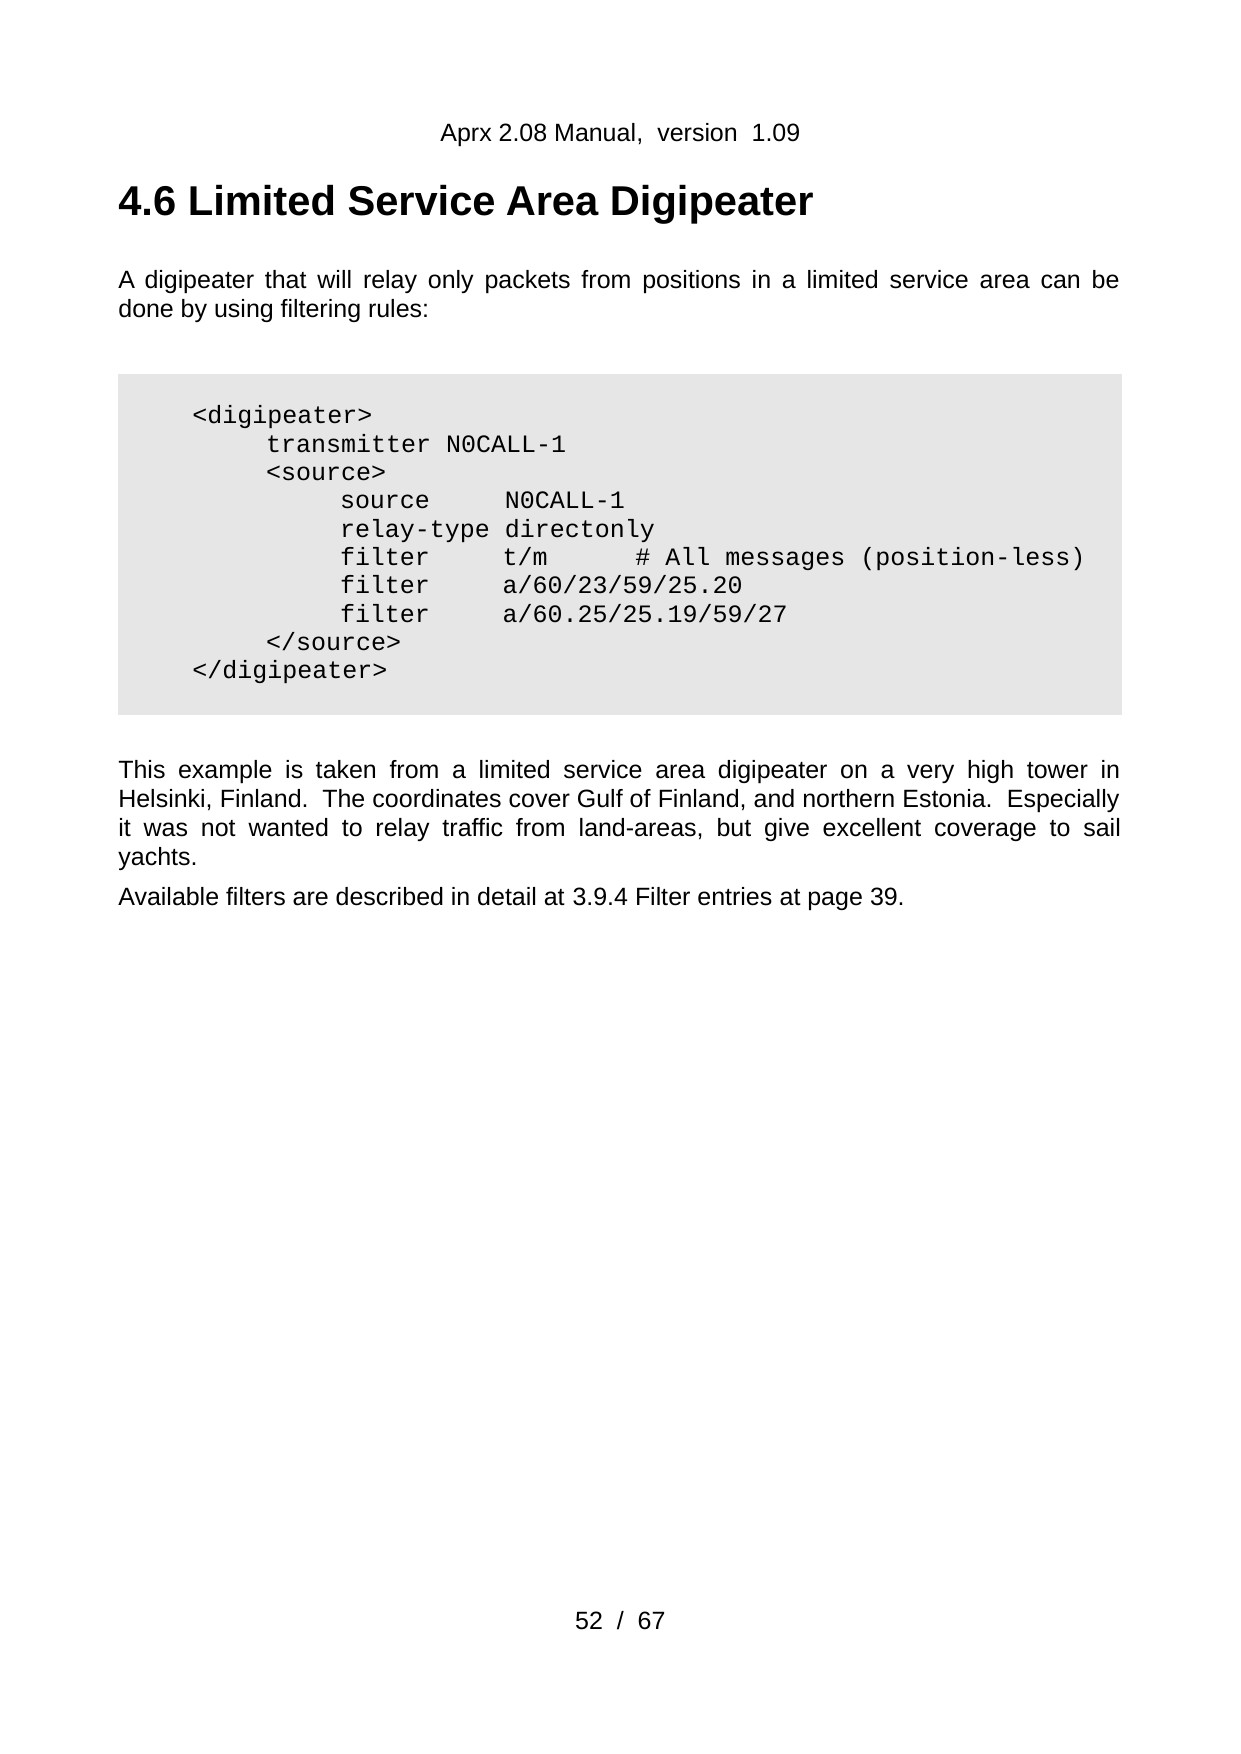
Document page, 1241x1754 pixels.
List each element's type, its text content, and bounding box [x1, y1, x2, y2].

text <digipeater> [118, 403, 1122, 431]
text source N0CALL-1 [118, 488, 1122, 516]
text transmitter N0CALL-1 [118, 431, 1122, 459]
text filter a/60/23/59/25.20 [118, 573, 1122, 601]
text filter t/m # All messages (position-less) [118, 544, 1122, 573]
text A digipeater that will relay only packets from positions in a limited service area can be done by using filtering rules: [118, 265, 1122, 322]
subtitle Limited Service Area Digipeater [118, 176, 1122, 224]
text </digipeater> [118, 658, 1122, 686]
text Available filters are described in detail at 3.9.4 Filter entries at page 39. [118, 882, 1122, 911]
text relay-type directonly [118, 516, 1122, 544]
text <source> [118, 459, 1122, 488]
text </source> [118, 629, 1122, 658]
text filter a/60.25/25.19/59/27 [118, 601, 1122, 629]
text This example is taken from a limited service area digipeater on a very high tower in Helsinki, Finland. The coordinates cover Gulf of Finland, and northern Estonia. Especially it was not wanted to relay traffic from land-areas, but give excellent coverage to sail yachts. [118, 756, 1122, 871]
